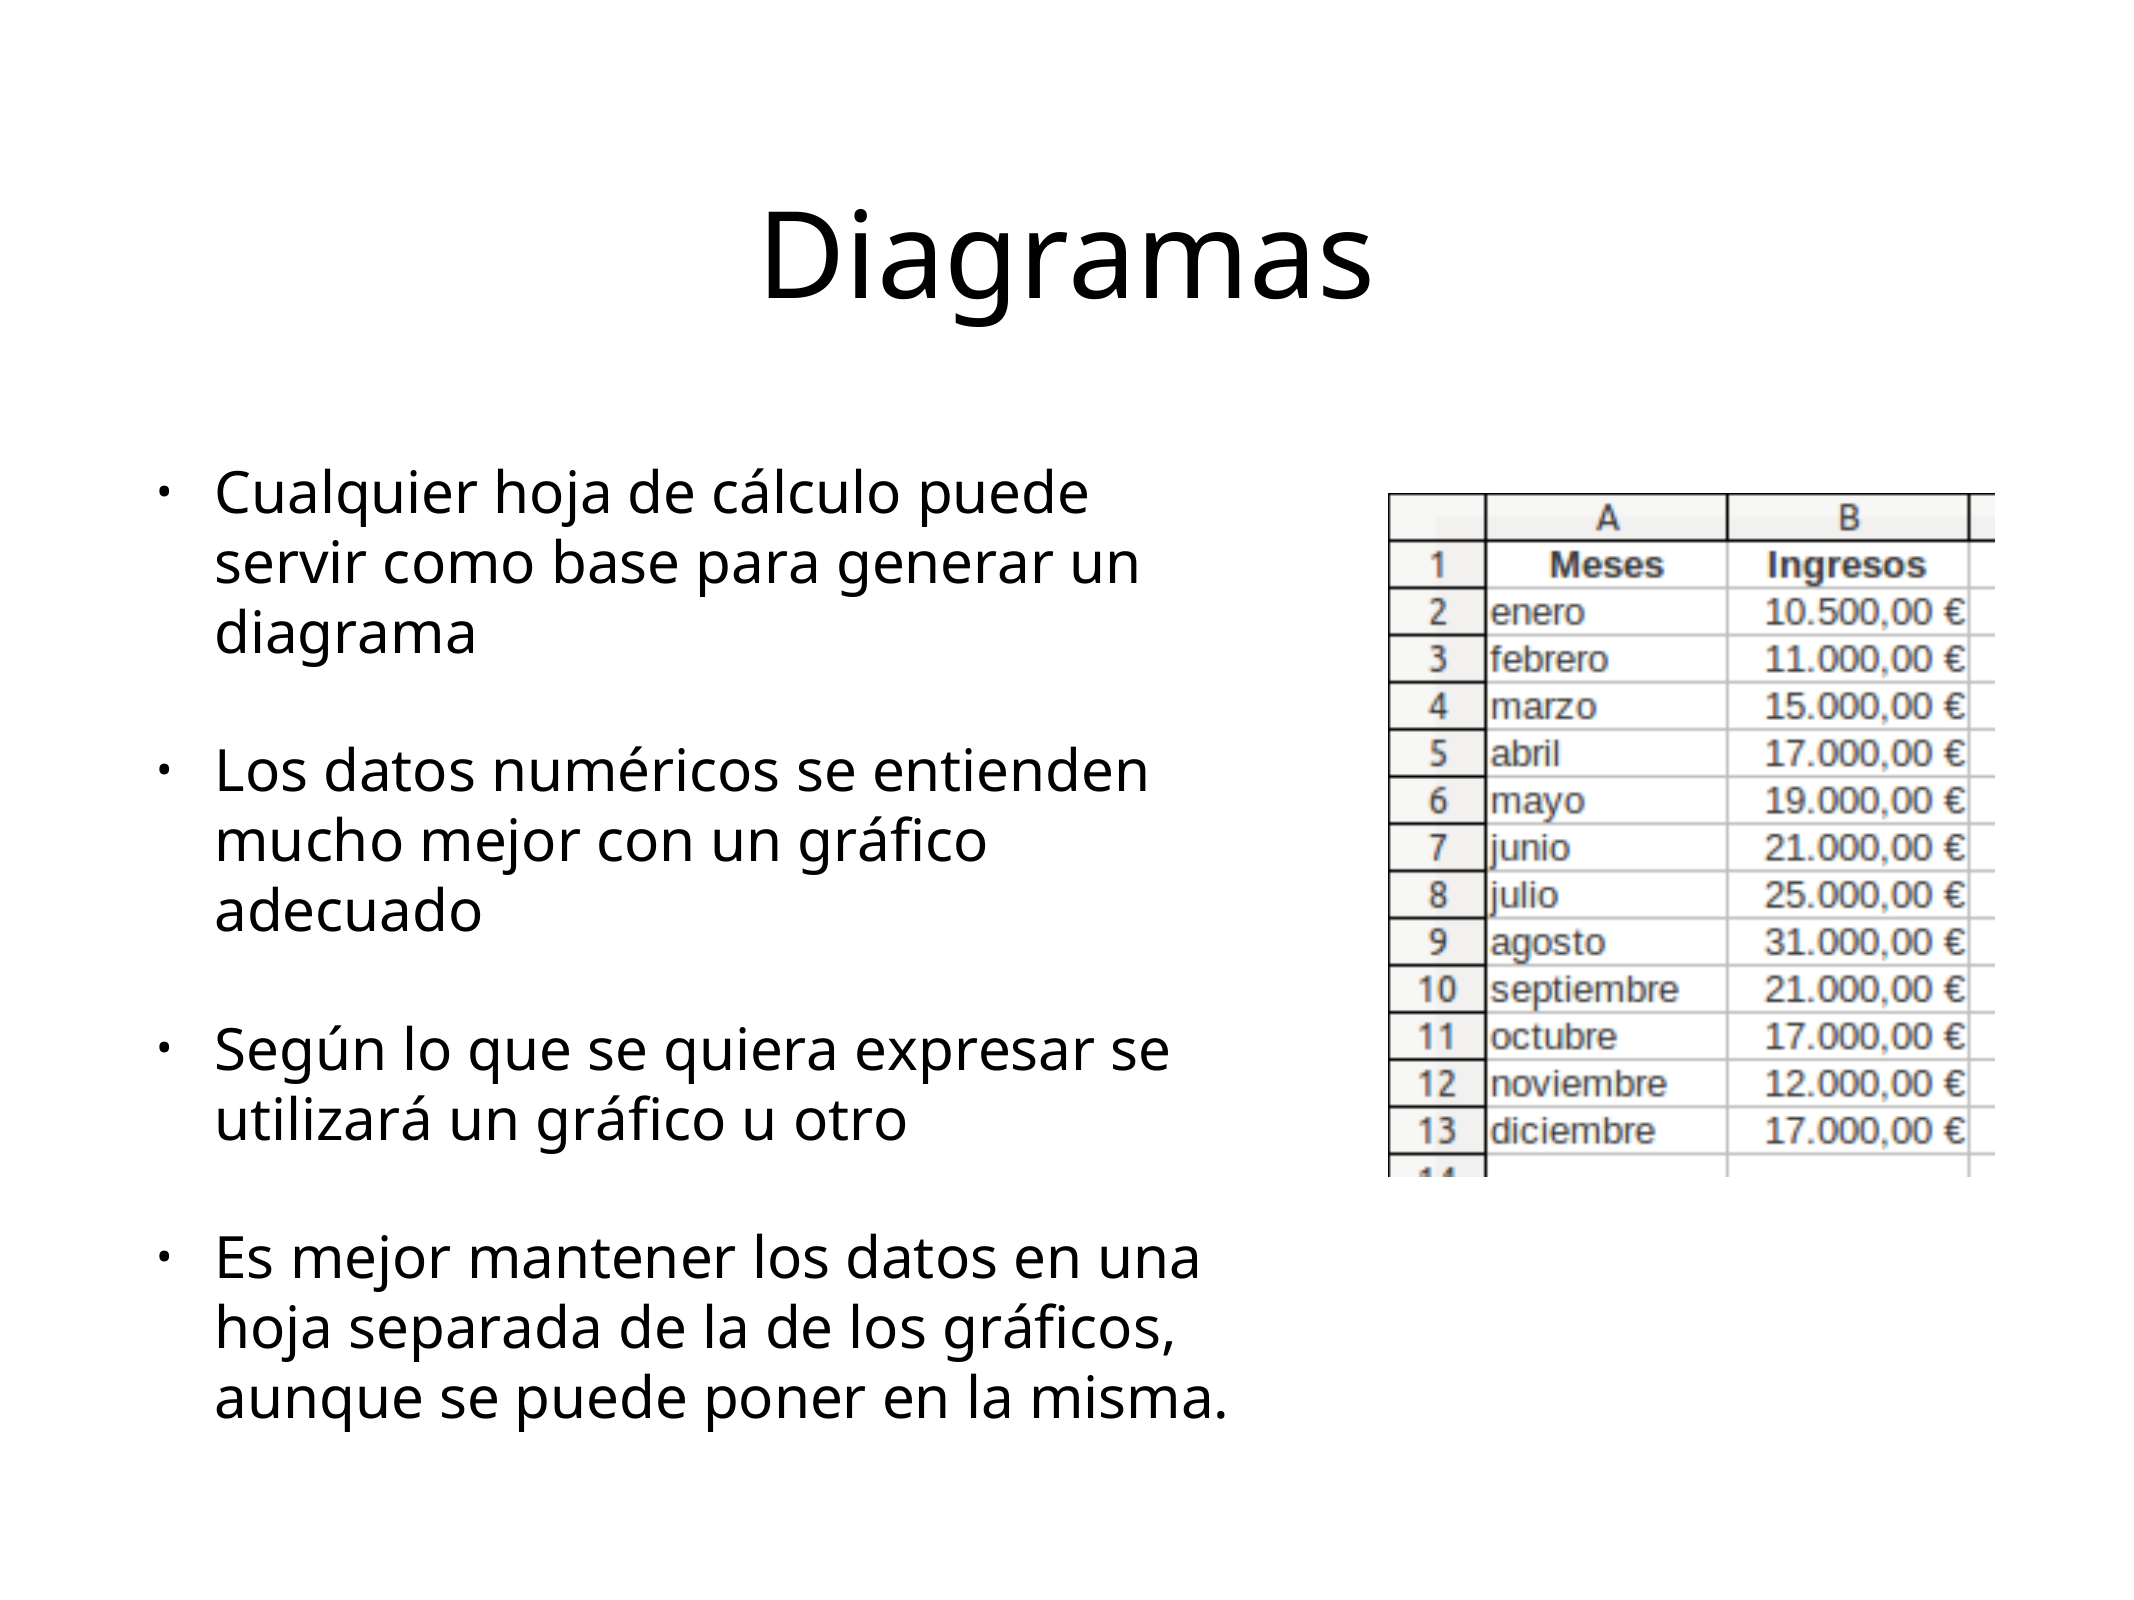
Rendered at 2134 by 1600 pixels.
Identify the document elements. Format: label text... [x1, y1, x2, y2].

title Diagramas [156, 72, 1978, 428]
picture [1388, 493, 1995, 1177]
list Cualquier hoja de cálculo puede servir como base para generar un diagrama Los datos numéricos se entienden mucho mejor con un gráfico adecuado Según lo que se quiera expresar se utilizará un gráfico u otro Es mejor mantener los datos en una hoja separada de la de los gráficos, aunque se puede poner en la misma. [156, 427, 1250, 1459]
